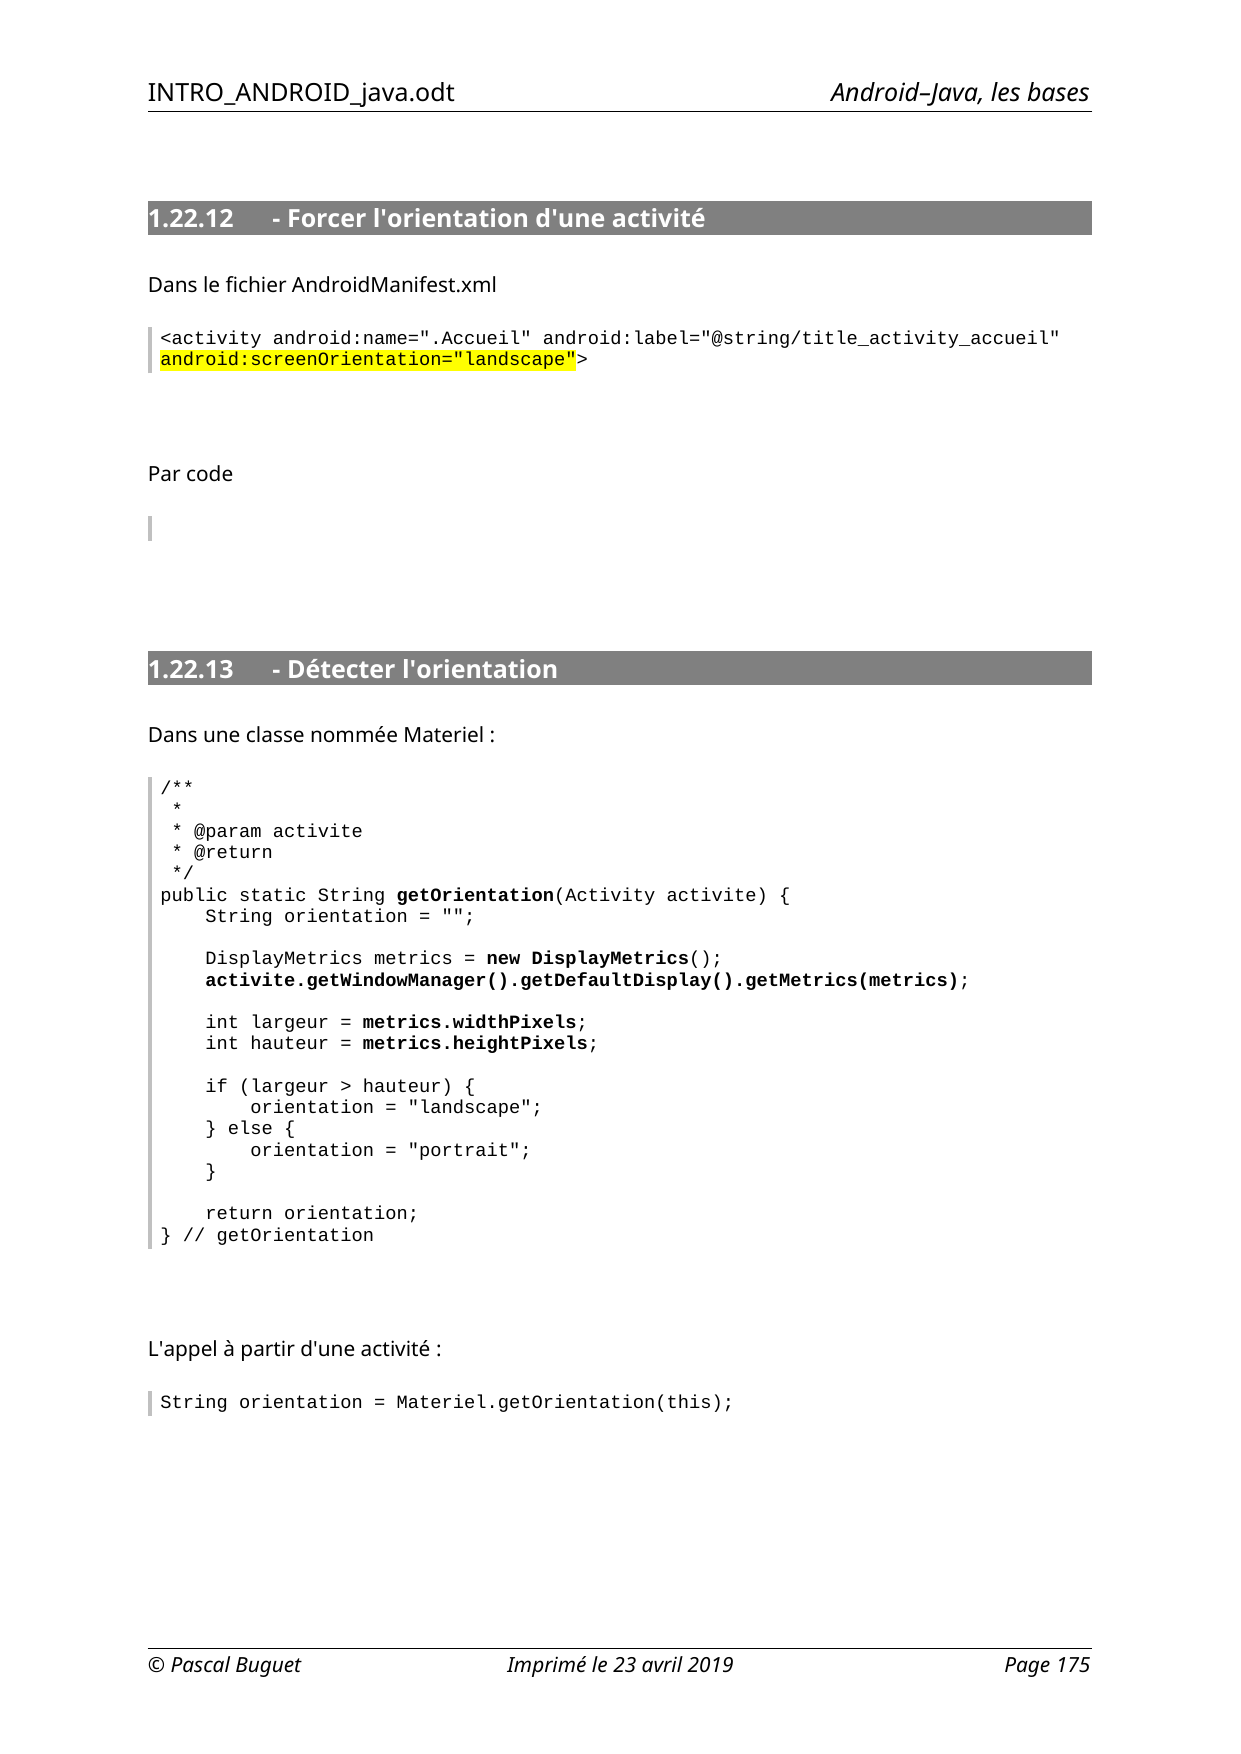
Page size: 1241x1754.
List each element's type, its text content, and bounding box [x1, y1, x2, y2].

text public static String getOrientation(Activity activite) { [152, 885, 1092, 907]
text int hauteur = metrics.heightPixels; [152, 1034, 1092, 1055]
text } // getOrientation [152, 1225, 1092, 1249]
text return orientation; [152, 1204, 1092, 1225]
text String orientation = ""; [152, 907, 1092, 928]
text } [152, 1162, 1092, 1183]
text Par code [148, 459, 1092, 487]
text * @param activite [152, 822, 1092, 843]
text } else { [152, 1119, 1092, 1140]
text */ [152, 864, 1092, 885]
text * [152, 800, 1092, 822]
text /** [152, 777, 1092, 800]
text L'appel à partir d'une activité : [148, 1334, 1092, 1362]
subtitle - Forcer l'orientation d'une activité [148, 201, 1092, 235]
text int largeur = metrics.widthPixels; [152, 1013, 1092, 1034]
text activite.getWindowManager().getDefaultDisplay().getMetrics(metrics); [152, 970, 1092, 992]
text orientation = "portrait"; [152, 1140, 1092, 1162]
subtitle - Détecter l'orientation [148, 651, 1092, 685]
text if (largeur > hauteur) { [152, 1077, 1092, 1098]
text String orientation = Materiel.getOrientation(this); [152, 1391, 1092, 1416]
text Dans le fichier AndroidManifest.xml [148, 270, 1092, 298]
text DisplayMetrics metrics = new DisplayMetrics(); [152, 949, 1092, 970]
text * @return [152, 843, 1092, 864]
text orientation = "landscape"; [152, 1098, 1092, 1119]
text <activity android:name=".Accueil" android:label="@string/title_activity_accueil" android:screenOrientation="landscape"> [152, 327, 1092, 373]
text Dans une classe nommée Materiel : [148, 720, 1092, 748]
